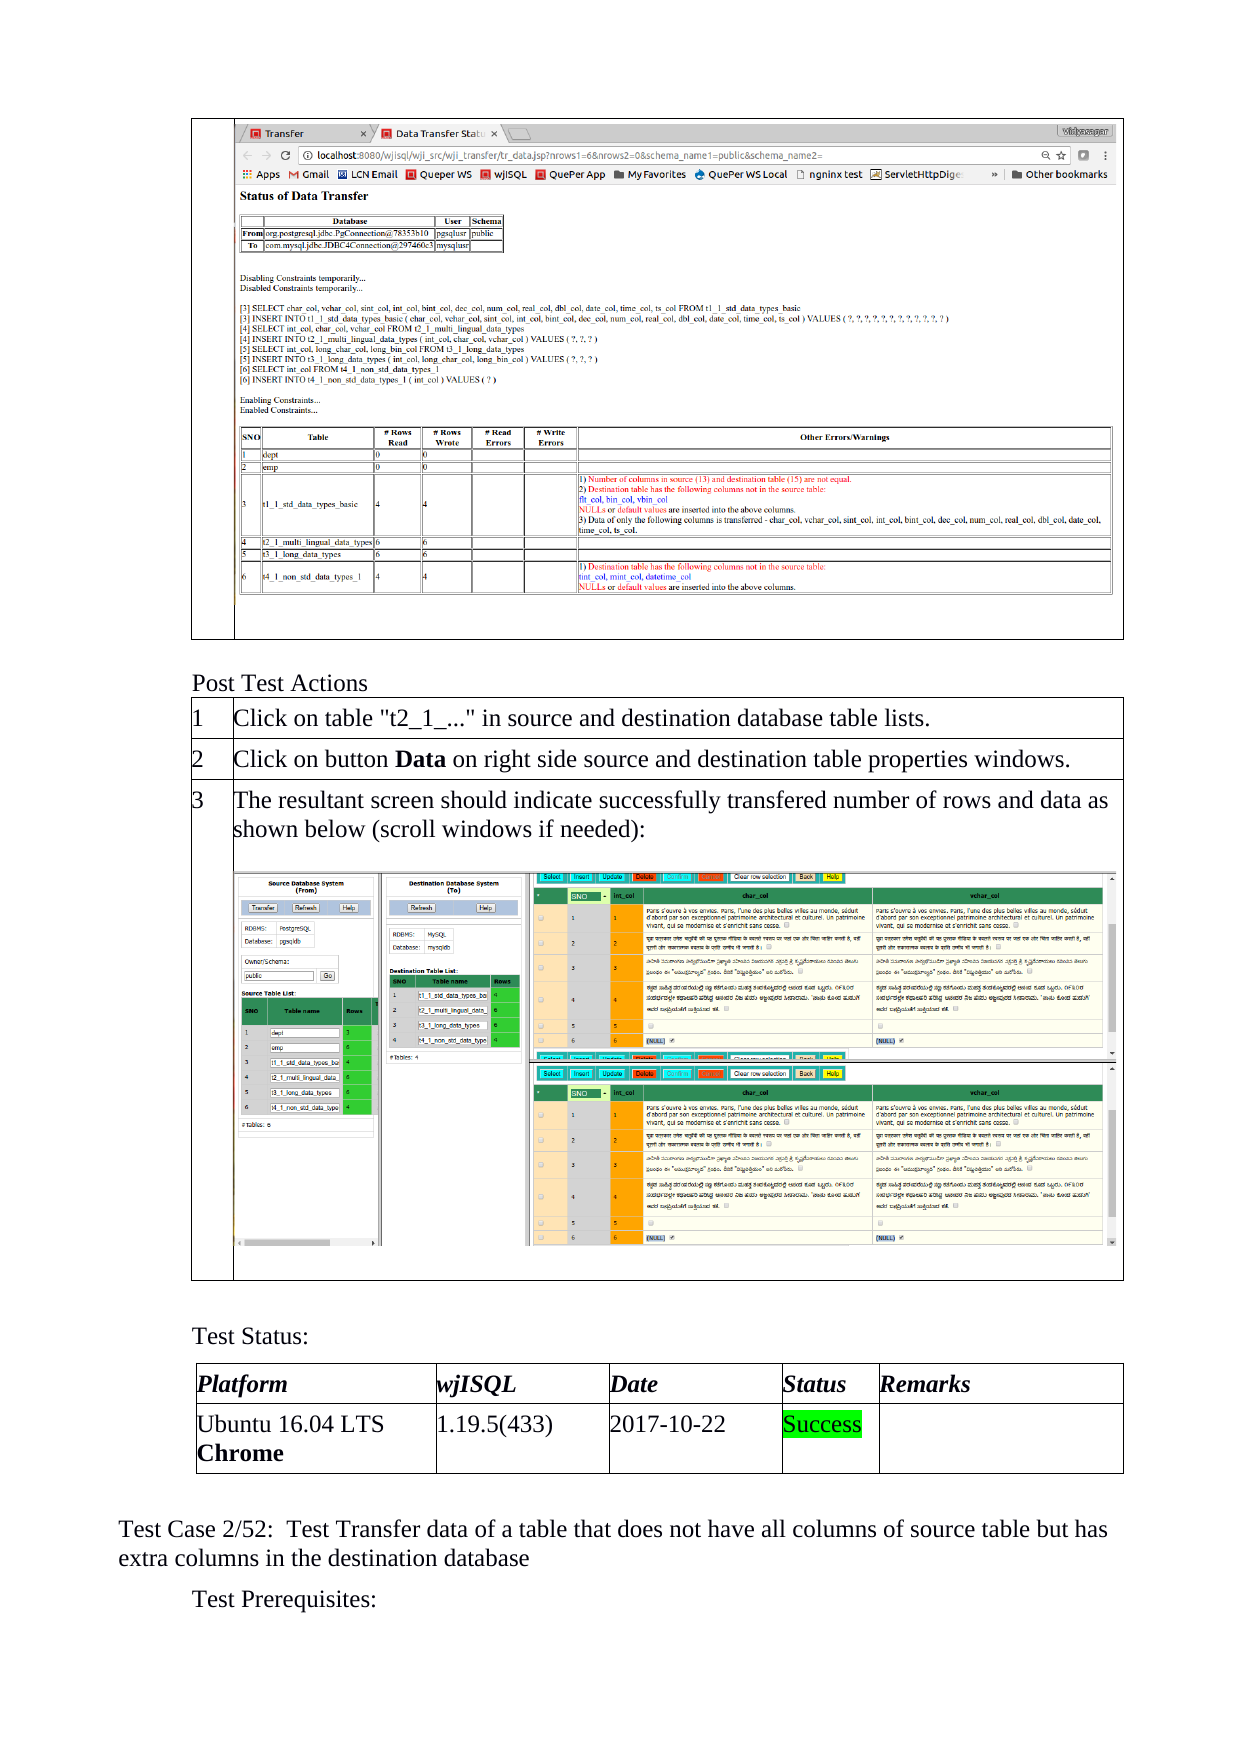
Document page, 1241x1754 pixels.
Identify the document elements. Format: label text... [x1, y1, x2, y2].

table_header Click on table "t2_1_..." in source and destination database table lists. [234, 698, 1123, 738]
text Test Status: [118, 1321, 1122, 1350]
table_header Platform [197, 1364, 436, 1403]
table_cell 1.19.5(433) [437, 1404, 609, 1473]
table_header Status [783, 1364, 879, 1403]
table_cell Success [783, 1404, 879, 1473]
table_cell 2017-10-22 [610, 1404, 782, 1473]
table_cell The resultant screen should indicate successfully transfered number of rows and data as shown below (scroll windows if needed): [234, 780, 1123, 1279]
table_header [235, 119, 1123, 639]
picture [233, 124, 1117, 605]
text Post Test Actions [118, 668, 1122, 697]
text Test Case 2/52: Test Transfer data of a table that does not have all columns of source table but has extra columns in the destination database [118, 1514, 1122, 1572]
table_cell 2 [192, 739, 233, 779]
table_header Remarks [880, 1364, 1123, 1403]
text Test Prerequisites: [118, 1584, 1122, 1613]
table_cell Click on button Data on right side source and destination table properties windows. [234, 739, 1123, 779]
table_header 1 [192, 698, 233, 738]
table_header Date [610, 1364, 782, 1403]
table_cell Ubuntu 16.04 LTS Chrome [197, 1404, 436, 1473]
table_header [192, 119, 234, 639]
table_cell [880, 1404, 1123, 1473]
picture [232, 871, 1117, 1246]
table_header wjISQL [437, 1364, 609, 1403]
table_cell 3 [192, 780, 233, 1279]
